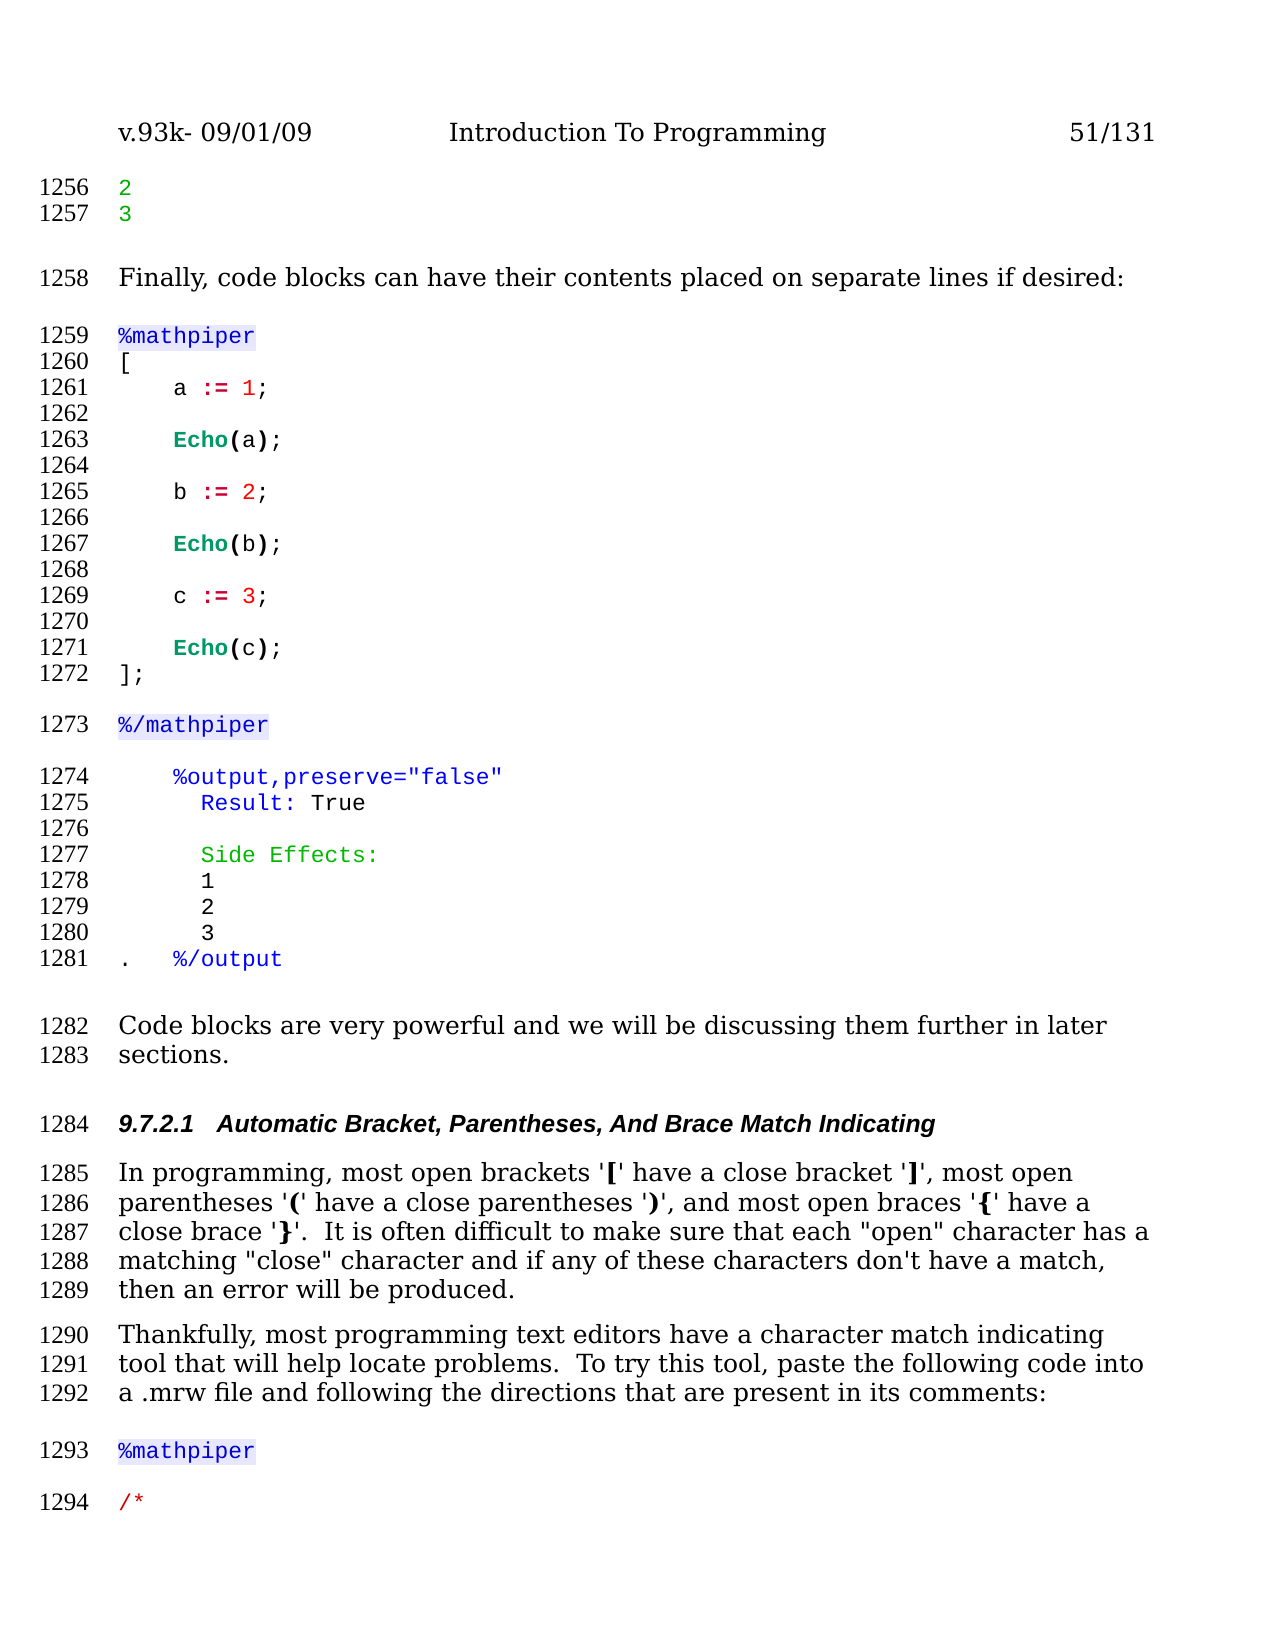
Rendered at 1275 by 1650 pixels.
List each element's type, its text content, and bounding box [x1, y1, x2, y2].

text b := 2; [118, 480, 1157, 506]
text 3 [118, 921, 1157, 947]
text %/mathpiper [118, 714, 1157, 740]
text Echo(a); [118, 428, 1157, 454]
text Result: True [118, 792, 1157, 817]
text In programming, most open brackets '[' have a close bracket ']', most open parentheses '(' have a close parentheses ')', and most open braces '{' have a close brace '}'. It is often difficult to make sure that each "open" character has a matching "close" character and if any of these characters don't have a match, then an error will be produced. [118, 1158, 1157, 1305]
text /* [118, 1491, 1157, 1517]
text Code blocks are very powerful and we will be discussing them further in later sections. [118, 1012, 1157, 1070]
text %output,preserve="false" [118, 766, 1157, 792]
text Echo(c); [118, 636, 1157, 662]
text 2 [118, 177, 1157, 203]
text [ [118, 351, 1157, 377]
text c := 3; [118, 584, 1157, 610]
subtitle Automatic Bracket, Parentheses, And Brace Match Indicating [118, 1109, 1157, 1137]
text 3 [118, 203, 1157, 229]
text 2 [118, 895, 1157, 921]
text a := 1; [118, 377, 1157, 402]
text . %/output [118, 947, 1157, 973]
text 1 [118, 869, 1157, 895]
text Side Effects: [118, 843, 1157, 869]
text Thankfully, most programming text editors have a character match indicating tool that will help locate problems. To try this tool, paste the following code into a .mrw file and following the directions that are present in its comments: [118, 1320, 1157, 1407]
text Echo(b); [118, 532, 1157, 558]
text ]; [118, 662, 1157, 688]
text %mathpiper [118, 1439, 1157, 1465]
text %mathpiper [118, 325, 1157, 351]
text Finally, code blocks can have their contents placed on separate lines if desired: [118, 263, 1157, 293]
